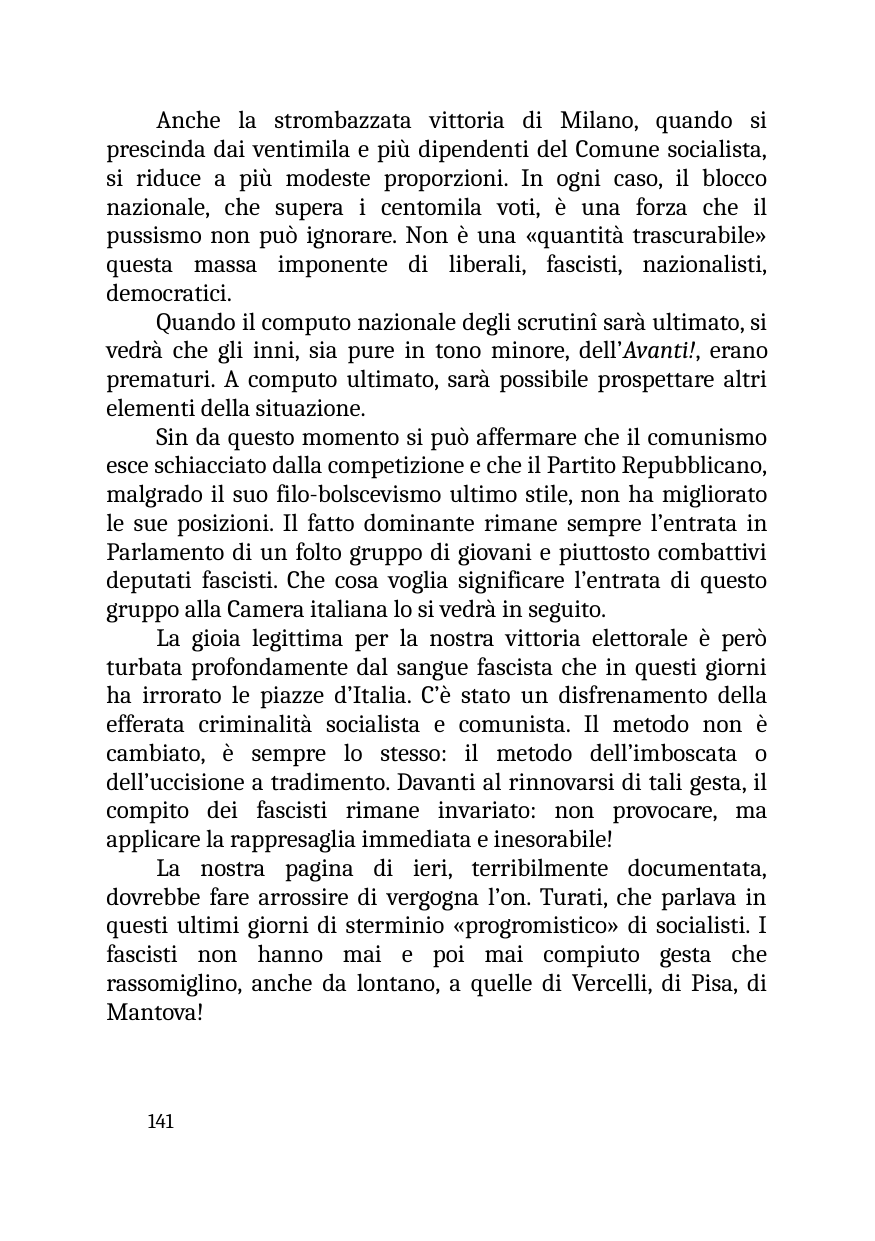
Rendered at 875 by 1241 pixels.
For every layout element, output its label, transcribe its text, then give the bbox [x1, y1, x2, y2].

text La gioia legittima per la nostra vittoria elettorale è però turbata profondamente dal sangue fascista che in questi giorni ha irrorato le piazze d’Italia. C’è stato un disfrenamento della efferata criminalità socialista e comunista. Il metodo non è cambiato, è sempre lo stesso: il metodo dell’imboscata o dell’uccisione a tradimento. Davanti al rinnovarsi di tali gesta, il compito dei fascisti rimane invariato: non provocare, ma applicare la rappresaglia immediata e inesorabile! [106, 624, 768, 854]
text Quando il computo nazionale degli scrutinî sarà ultimato, si vedrà che gli inni, sia pure in tono minore, dell’Avanti!, erano prematuri. A computo ultimato, sarà possibile prospettare altri elementi della situazione. [106, 307, 768, 422]
text Sin da questo momento si può affermare che il comunismo esce schiacciato dalla competizione e che il Partito Repubblicano, malgrado il suo filo-bolscevismo ultimo stile, non ha migliorato le sue posizioni. Il fatto dominante rimane sempre l’entrata in Parlamento di un folto gruppo di giovani e piuttosto combattivi deputati fascisti. Che cosa voglia significare l’entrata di questo gruppo alla Camera italiana lo si vedrà in seguito. [106, 422, 768, 624]
text La nostra pagina di ieri, terribilmente documentata, dovrebbe fare arrossire di vergogna l’on. Turati, che parlava in questi ultimi giorni di sterminio «progromistico» di socialisti. I fascisti non hanno mai e poi mai compiuto gesta che rassomiglino, anche da lontano, a quelle di Vercelli, di Pisa, di Mantova! [106, 854, 768, 1026]
text Anche la strombazzata vittoria di Milano, quando si prescinda dai ventimila e più dipendenti del Comune socialista, si riduce a più modeste proporzioni. In ogni caso, il blocco nazionale, che supera i centomila voti, è una forza che il pussismo non può ignorare. Non è una «quantità trascurabile» questa massa imponente di liberali, fascisti, nazionalisti, democratici. [106, 106, 768, 307]
